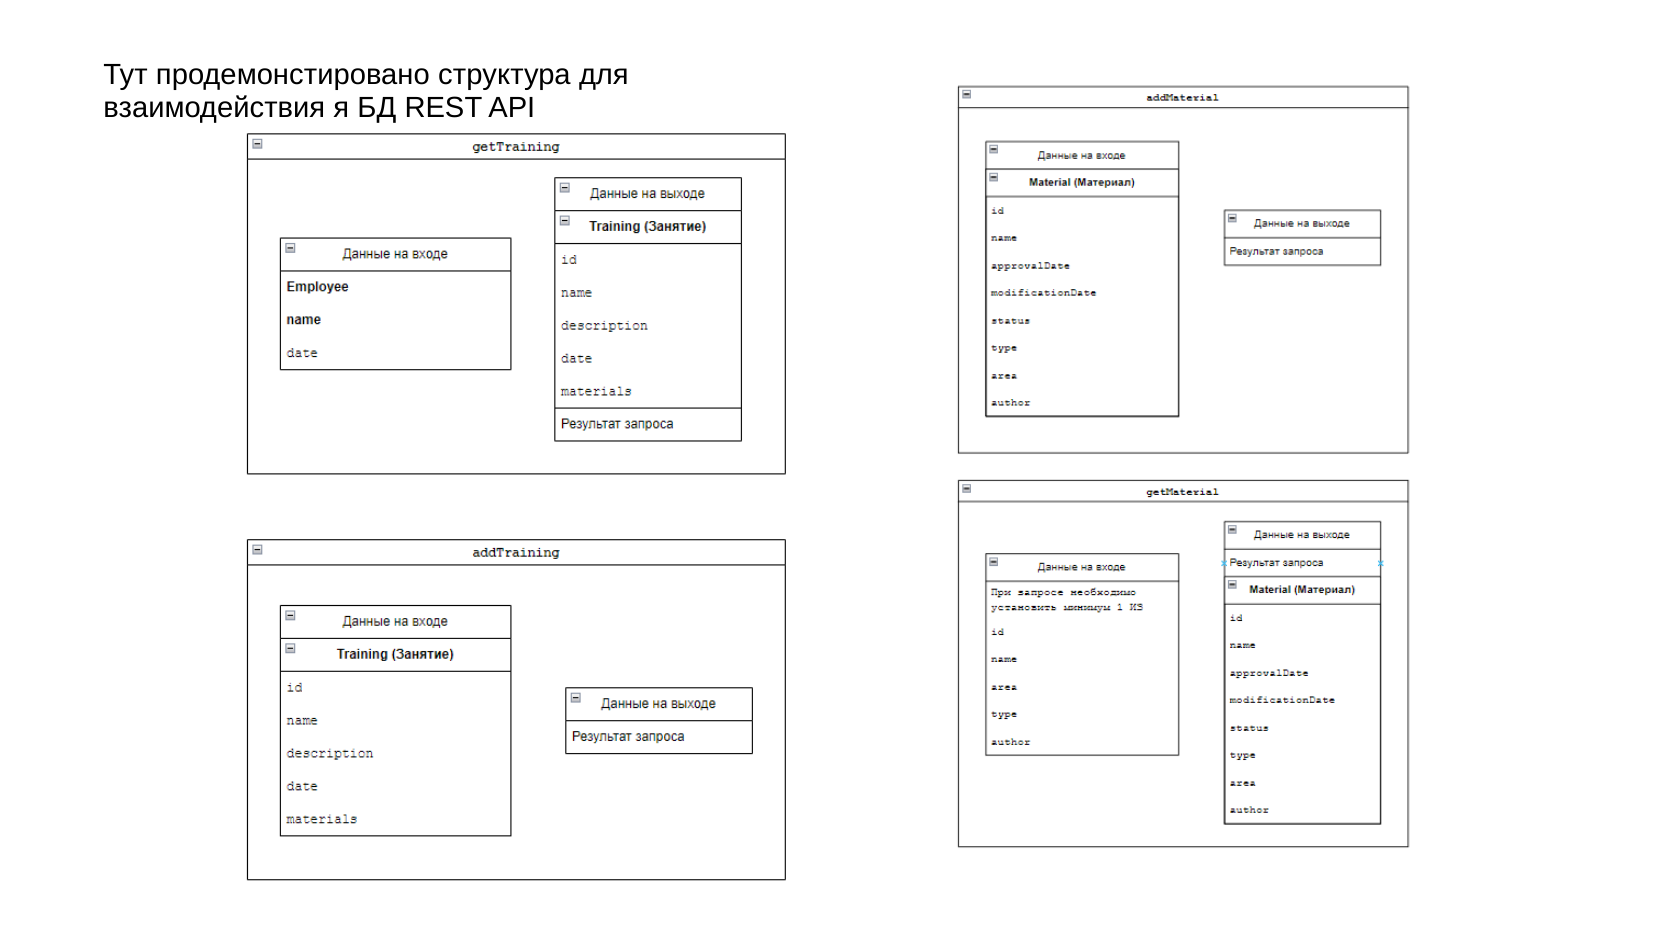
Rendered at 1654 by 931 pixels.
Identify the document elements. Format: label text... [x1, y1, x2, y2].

text_box Тут продемонстировано структура для взаимодействия я БД REST API [88, 50, 804, 131]
picture [944, 64, 1418, 857]
picture [236, 131, 798, 888]
